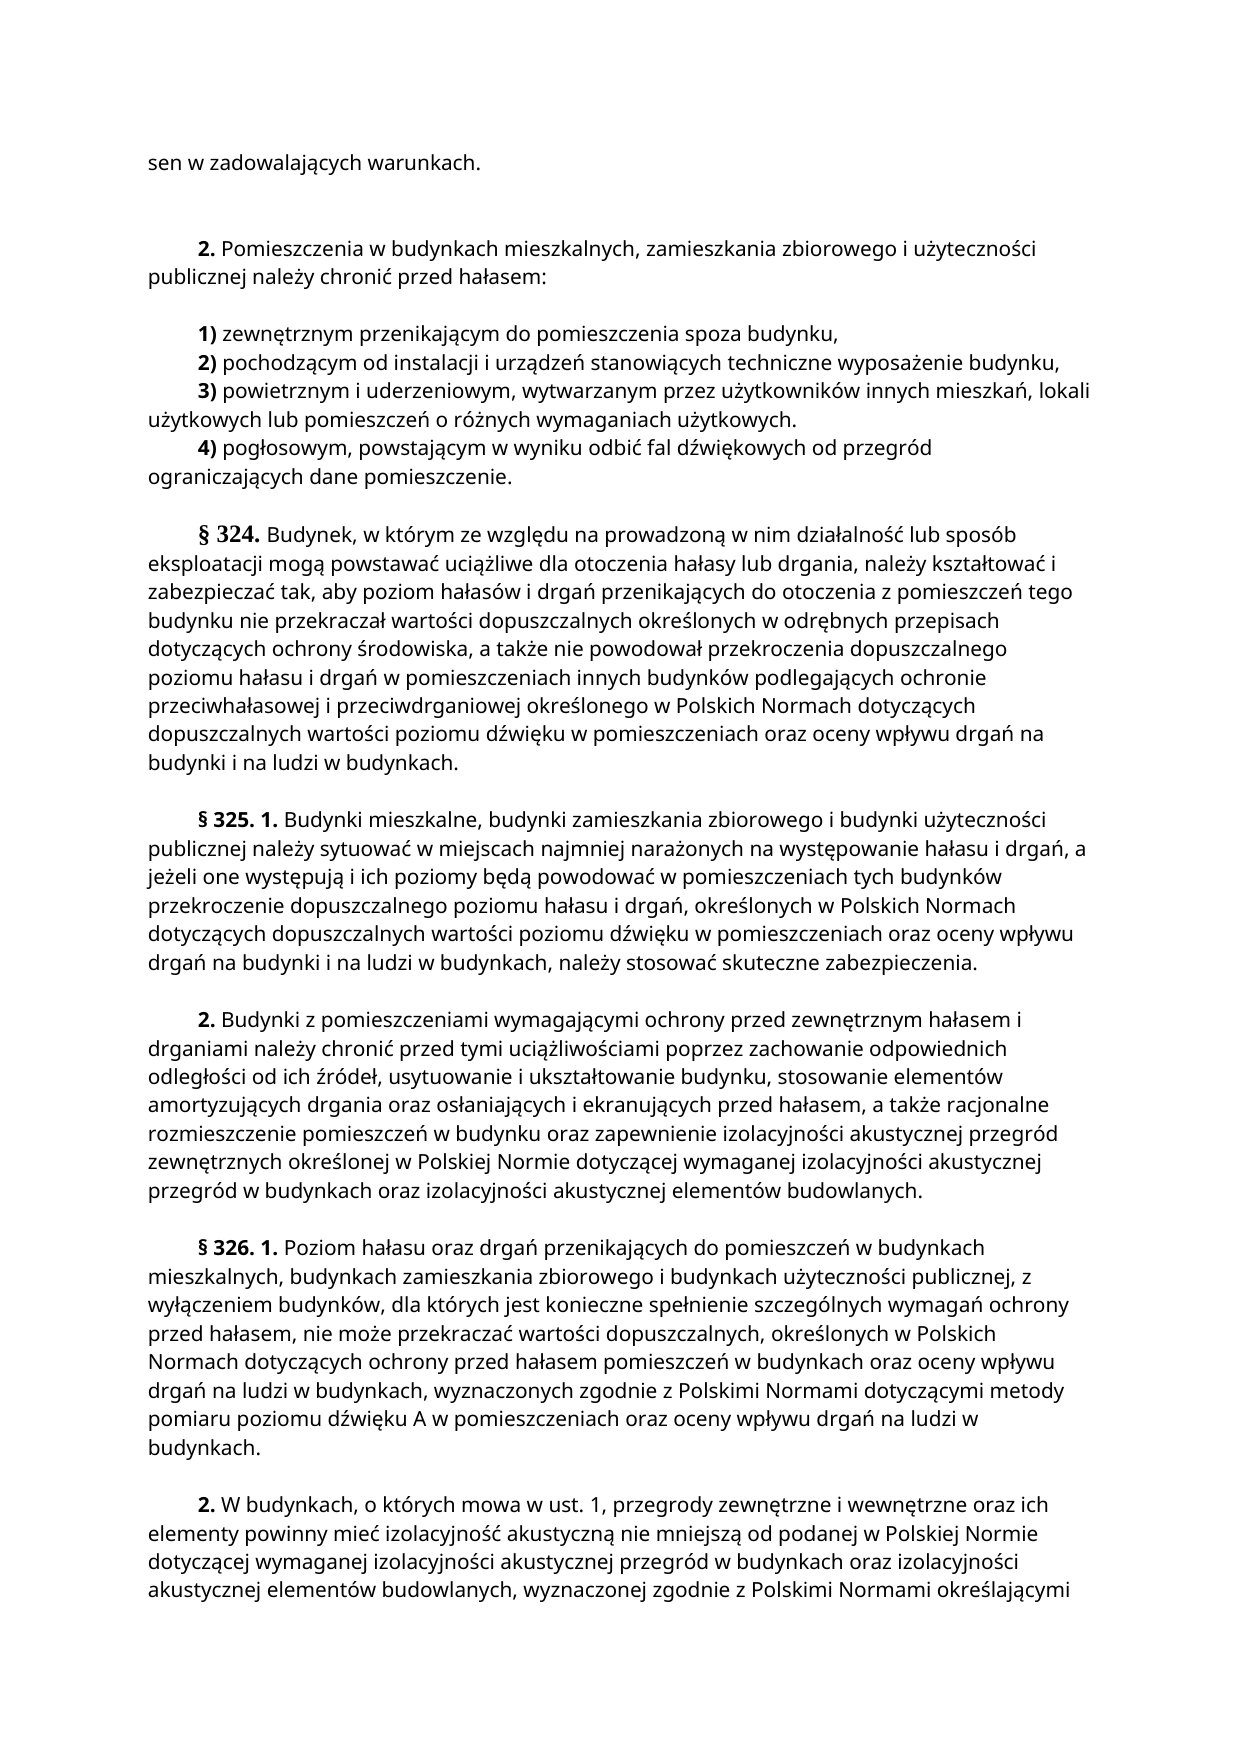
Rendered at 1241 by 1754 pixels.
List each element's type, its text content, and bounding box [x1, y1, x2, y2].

text 2) pochodzącym od instalacji i urządzeń stanowiących techniczne wyposażenie budynku, [148, 348, 1093, 376]
text § 325. 1. Budynki mieszkalne, budynki zamieszkania zbiorowego i budynki użyteczności publicznej należy sytuować w miejscach najmniej narażonych na występowanie hałasu i drgań, a jeżeli one występują i ich poziomy będą powodować w pomieszczeniach tych budynków przekroczenie dopuszczalnego poziomu hałasu i drgań, określonych w Polskich Normach dotyczących dopuszczalnych wartości poziomu dźwięku w pomieszczeniach oraz oceny wpływu drgań na budynki i na ludzi w budynkach, należy stosować skuteczne zabezpieczenia. [148, 806, 1093, 976]
text 2. W budynkach, o których mowa w ust. 1, przegrody zewnętrzne i wewnętrzne oraz ich elementy powinny mieć izolacyjność akustyczną nie mniejszą od podanej w Polskiej Normie dotyczącej wymaganej izolacyjności akustycznej przegród w budynkach oraz izolacyjności akustycznej elementów budowlanych, wyznaczonej zgodnie z Polskimi Normami określającymi [148, 1490, 1093, 1604]
text 2. Pomieszczenia w budynkach mieszkalnych, zamieszkania zbiorowego i użyteczności publicznej należy chronić przed hałasem: [148, 234, 1093, 319]
text § 324. Budynek, w którym ze względu na prowadzoną w nim działalność lub sposób eksploatacji mogą powstawać uciążliwe dla otoczenia hałasy lub drgania, należy kształtować i zabezpieczać tak, aby poziom hałasów i drgań przenikających do otoczenia z pomieszczeń tego budynku nie przekraczał wartości dopuszczalnych określonych w odrębnych przepisach dotyczących ochrony środowiska, a także nie powodował przekroczenia dopuszczalnego poziomu hałasu i drgań w pomieszczeniach innych budynków podlegających ochronie przeciwhałasowej i przeciwdrganiowej określonego w Polskich Normach dotyczących dopuszczalnych wartości poziomu dźwięku w pomieszczeniach oraz oceny wpływu drgań na budynki i na ludzi w budynkach. [148, 519, 1093, 776]
text sen w zadowalających warunkach. [148, 148, 1093, 205]
text § 326. 1. Poziom hałasu oraz drgań przenikających do pomieszczeń w budynkach mieszkalnych, budynkach zamieszkania zbiorowego i budynkach użyteczności publicznej, z wyłączeniem budynków, dla których jest konieczne spełnienie szczególnych wymagań ochrony przed hałasem, nie może przekraczać wartości dopuszczalnych, określonych w Polskich Normach dotyczących ochrony przed hałasem pomieszczeń w budynkach oraz oceny wpływu drgań na ludzi w budynkach, wyznaczonych zgodnie z Polskimi Normami dotyczącymi metody pomiaru poziomu dźwięku A w pomieszczeniach oraz oceny wpływu drgań na ludzi w budynkach. [148, 1233, 1093, 1461]
text 1) zewnętrznym przenikającym do pomieszczenia spoza budynku, [148, 319, 1093, 348]
text 2. Budynki z pomieszczeniami wymagającymi ochrony przed zewnętrznym hałasem i drganiami należy chronić przed tymi uciążliwościami poprzez zachowanie odpowiednich odległości od ich źródeł, usytuowanie i ukształtowanie budynku, stosowanie elementów amortyzujących drgania oraz osłaniających i ekranujących przed hałasem, a także racjonalne rozmieszczenie pomieszczeń w budynku oraz zapewnienie izolacyjności akustycznej przegród zewnętrznych określonej w Polskiej Normie dotyczącej wymaganej izolacyjności akustycznej przegród w budynkach oraz izolacyjności akustycznej elementów budowlanych. [148, 1005, 1093, 1204]
text 4) pogłosowym, powstającym w wyniku odbić fal dźwiękowych od przegród ograniczających dane pomieszczenie. [148, 433, 1093, 490]
text 3) powietrznym i uderzeniowym, wytwarzanym przez użytkowników innych mieszkań, lokali użytkowych lub pomieszczeń o różnych wymaganiach użytkowych. [148, 376, 1093, 433]
